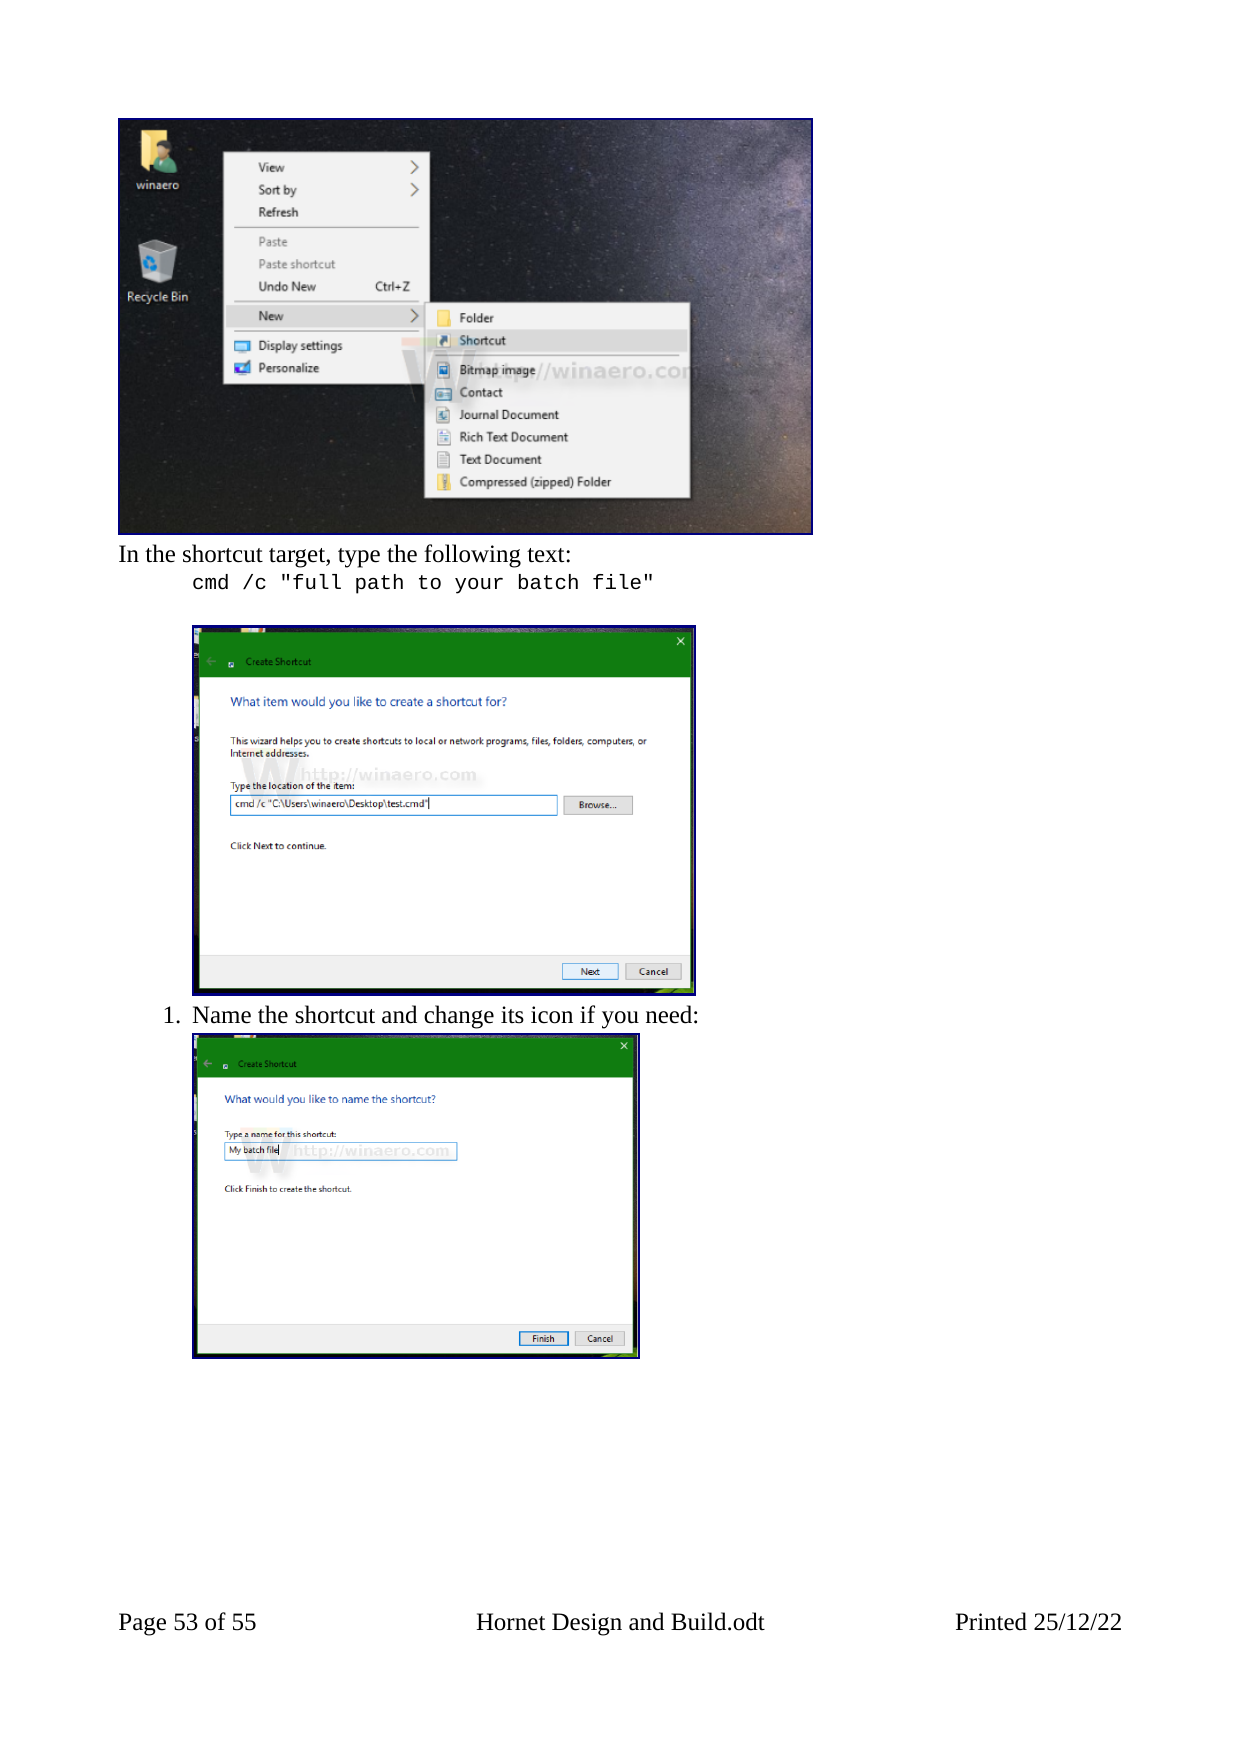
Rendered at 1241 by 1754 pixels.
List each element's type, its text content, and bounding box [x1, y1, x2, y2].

list cmd /c "full path to your batch file" [162, 572, 1122, 596]
picture [120, 120, 811, 533]
picture [194, 1035, 638, 1357]
list Name the shortcut and change its icon if you need: [162, 1000, 1122, 1035]
text In the shortcut target, type the following text: [118, 539, 1122, 568]
picture [194, 628, 694, 993]
